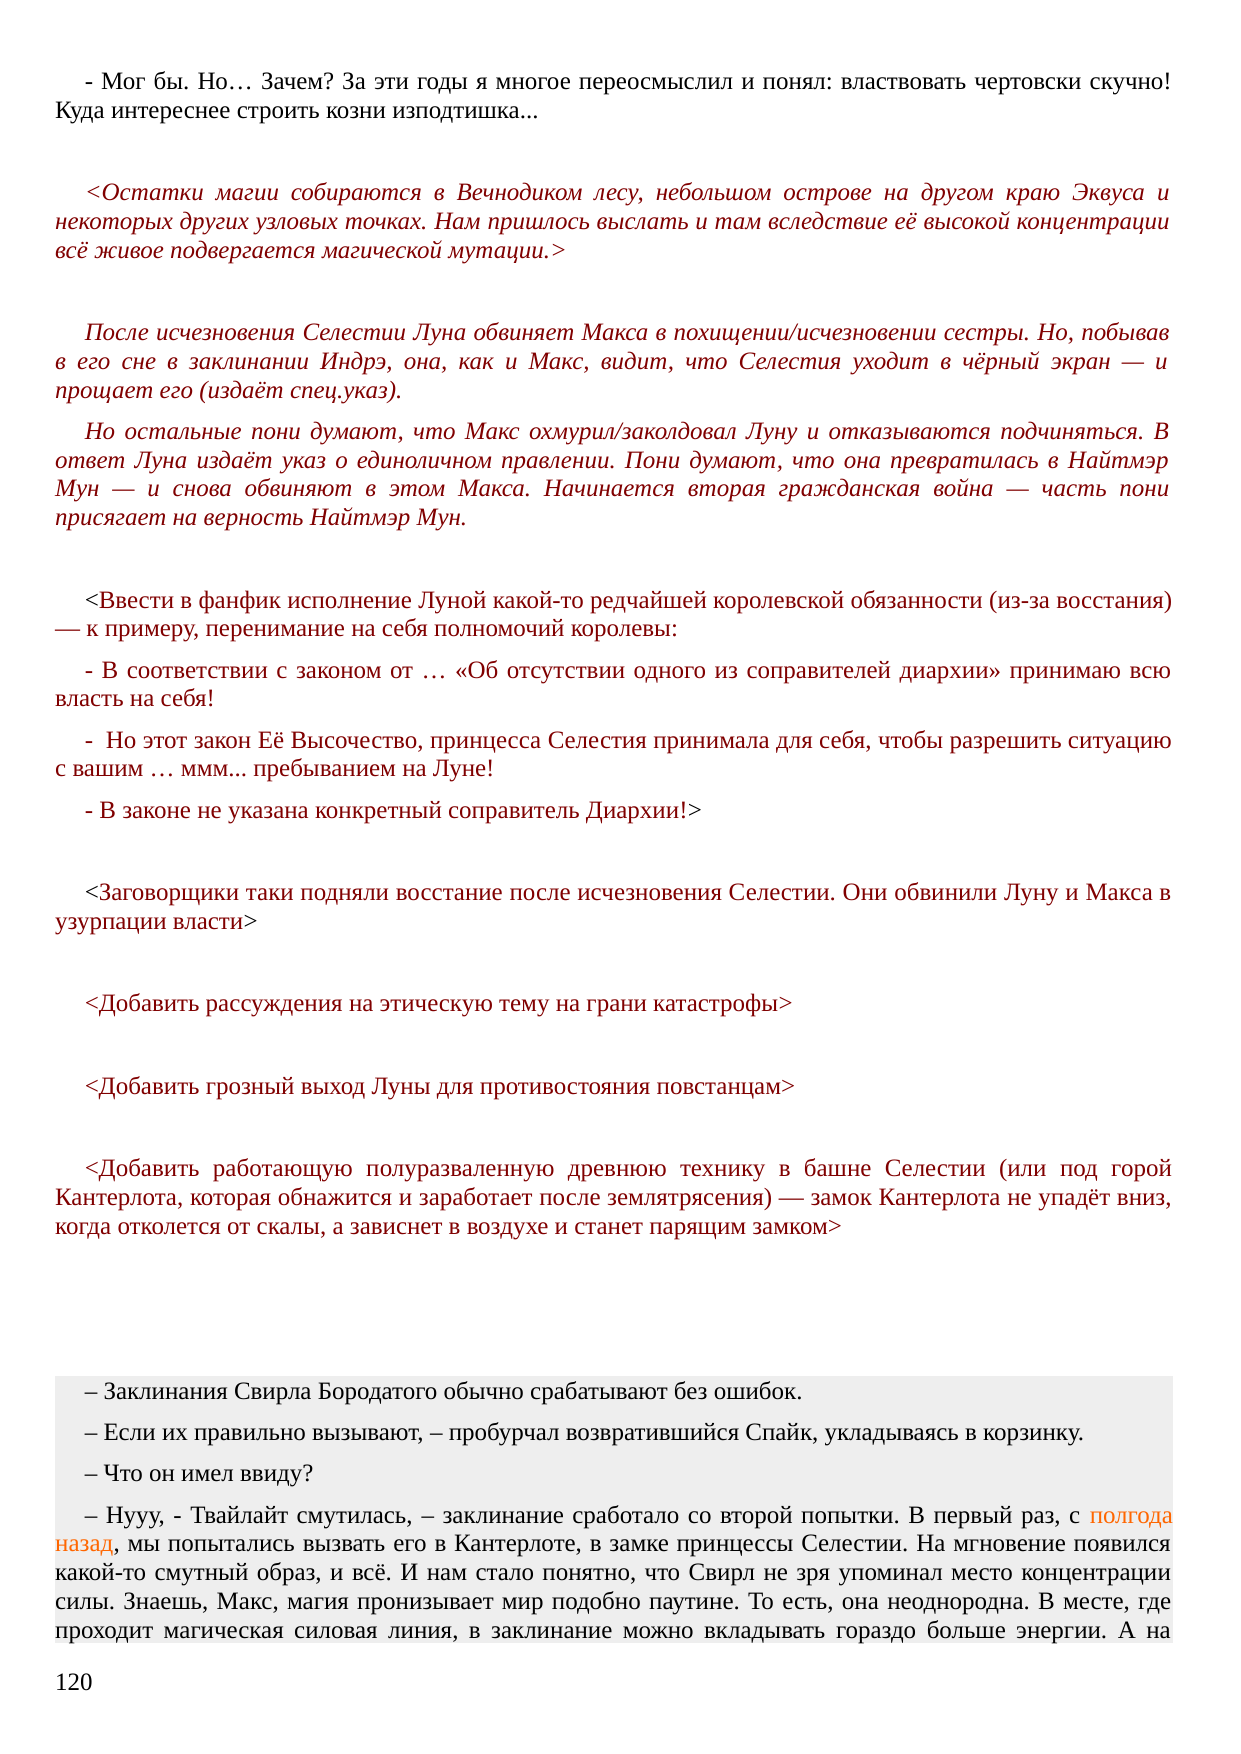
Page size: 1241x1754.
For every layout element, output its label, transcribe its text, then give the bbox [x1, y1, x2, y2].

text После исчезновения Селестии Луна обвиняет Макса в похищении/исчезновении сестры. Но, побывав в его сне в заклинании Индрэ, она, как и Макс, видит, что Селестия уходит в чёрный экран — и прощает его (издаёт спец.указ). [55, 317, 1173, 403]
text Но остальные пони думают, что Макс охмурил/заколдовал Луну и отказываются подчиняться. В ответ Луна издаёт указ о единоличном правлении. Пони думают, что она превратилась в Найтмэр Мун — и снова обвиняют в этом Макса. Начинается вторая гражданская война — часть пони присягает на верность Найтмэр Мун. [55, 416, 1173, 531]
text <Заговорщики таки подняли восстание после исчезновения Селестии. Они обвинили Луну и Макса в узурпации власти> [55, 877, 1173, 935]
text <Ввести в фанфик исполнение Луной какой-то редчайшей королевской обязанности (из-за восстания) — к примеру, перенимание на себя полномочий королевы: [55, 585, 1173, 642]
text – Заклинания Свирла Бородатого обычно срабатывают без ошибок. [55, 1376, 1173, 1405]
text – Что он имел ввиду? [55, 1458, 1173, 1487]
text - Мог бы. Но… Зачем? За эти годы я многое переосмыслил и понял: властвовать чертовски скучно! Куда интереснее строить козни изподтишка... [55, 66, 1173, 123]
text – Если их правильно вызывают, – пробурчал возвратившийся Спайк, укладываясь в корзинку. [55, 1417, 1173, 1446]
text <Остатки магии собираются в Вечнодиком лесу, небольшом острове на другом краю Эквуса и некоторых других узловых точках. Нам пришлось выслать и там вследствие её высокой концентрации всё живое подвергается магической мутации.> [55, 177, 1173, 263]
text <Добавить рассуждения на этическую тему на грани катастрофы> [55, 988, 1173, 1017]
text – Нууу, - Твайлайт смутилась, – заклинание сработало со второй попытки. В первый раз, с полгода назад, мы попытались вызвать его в Кантерлоте, в замке принцессы Селестии. На мгновение появился какой-то смутный образ, и всё. И нам стало понятно, что Свирл не зря упоминал место концентрации силы. Знаешь, Макс, магия пронизывает мир подобно паутине. То есть, она неоднородна. В месте, где проходит магическая силовая линия, в заклинание можно вкладывать гораздо больше энергии. А на [55, 1500, 1173, 1643]
text <Добавить грозный выход Луны для противостояния повстанцам> [55, 1071, 1173, 1100]
text - Но этот закон Её Высочество, принцесса Селестия принимала для себя, чтобы разрешить ситуацию с вашим … ммм... пребыванием на Луне! [55, 725, 1173, 782]
text <Добавить работающую полуразваленную древнюю технику в башне Селестии (или под горой Кантерлота, которая обнажится и заработает после землятрясения) — замок Кантерлота не упадёт вниз, когда отколется от скалы, а зависнет в воздухе и станет парящим замком> [55, 1153, 1173, 1240]
text - В законе не указана конкретный соправитель Диархии!> [55, 795, 1173, 823]
text - В соответствии с законом от … «Об отсутствии одного из соправителей диархии» принимаю всю власть на себя! [55, 655, 1173, 712]
